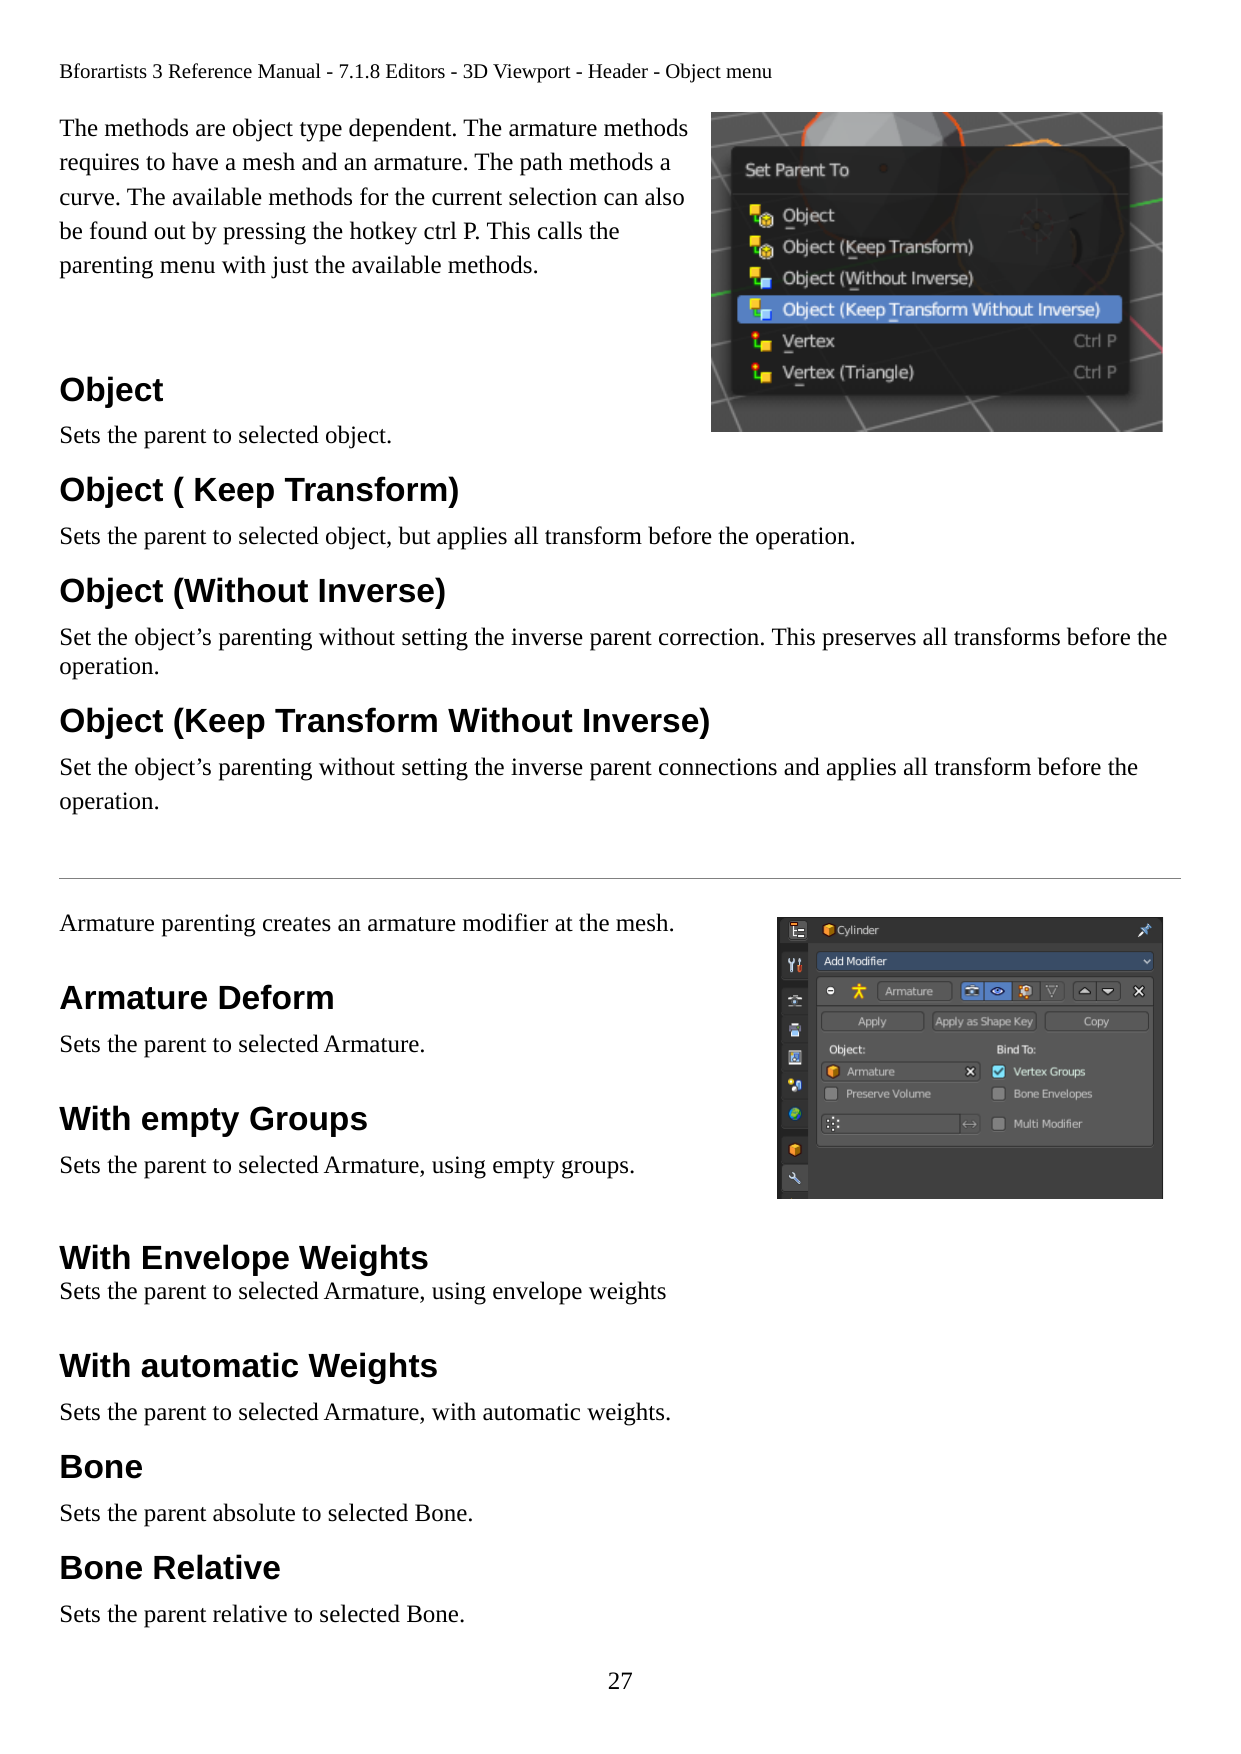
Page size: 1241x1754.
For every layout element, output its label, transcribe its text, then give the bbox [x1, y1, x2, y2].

subtitle With automatic Weights [59, 1346, 1181, 1385]
text Set the object’s parenting without setting the inverse parent connections and applies all transform before the operation. [59, 752, 1181, 815]
subtitle With empty Groups [59, 1099, 777, 1138]
text Sets the parent to selected object, but applies all transform before the operation. [59, 521, 1181, 550]
subtitle Object [59, 369, 711, 408]
text Sets the parent to selected Armature, using envelope weights [59, 1276, 1181, 1305]
subtitle [1163, 369, 1181, 408]
text Sets the parent relative to selected Bone. [59, 1599, 1181, 1628]
subtitle [1164, 978, 1181, 1017]
text Set the object’s parenting without setting the inverse parent correction. This preserves all transforms before the operation. [59, 622, 1181, 679]
picture [711, 112, 1163, 432]
subtitle [1164, 1099, 1181, 1138]
text Sets the parent to selected Armature, with automatic weights. [59, 1397, 1181, 1426]
text The methods are object type dependent. The armature methods requires to have a mesh and an armature. The path methods a curve. The available methods for the current selection can also be found out by pressing the hotkey ctrl P. This calls the parenting menu with just the available methods. [59, 113, 711, 279]
subtitle Object (Without Inverse) [59, 571, 1181, 609]
picture [777, 917, 1164, 1199]
subtitle Armature Deform [59, 978, 777, 1017]
text Sets the parent to selected Armature. [59, 1029, 777, 1058]
subtitle Object (Keep Transform Without Inverse) [59, 700, 1181, 739]
subtitle Object ( Keep Transform) [59, 470, 1181, 509]
text Sets the parent to selected Armature, using empty groups. [59, 1150, 777, 1179]
subtitle Bone [59, 1447, 1181, 1486]
text Armature parenting creates an armature modifier at the mesh. [59, 908, 1181, 937]
text Sets the parent absolute to selected Bone. [59, 1498, 1181, 1527]
text With Envelope Weights [59, 1238, 1181, 1276]
subtitle Bone Relative [59, 1548, 1181, 1586]
text Sets the parent to selected object. [59, 421, 1181, 449]
